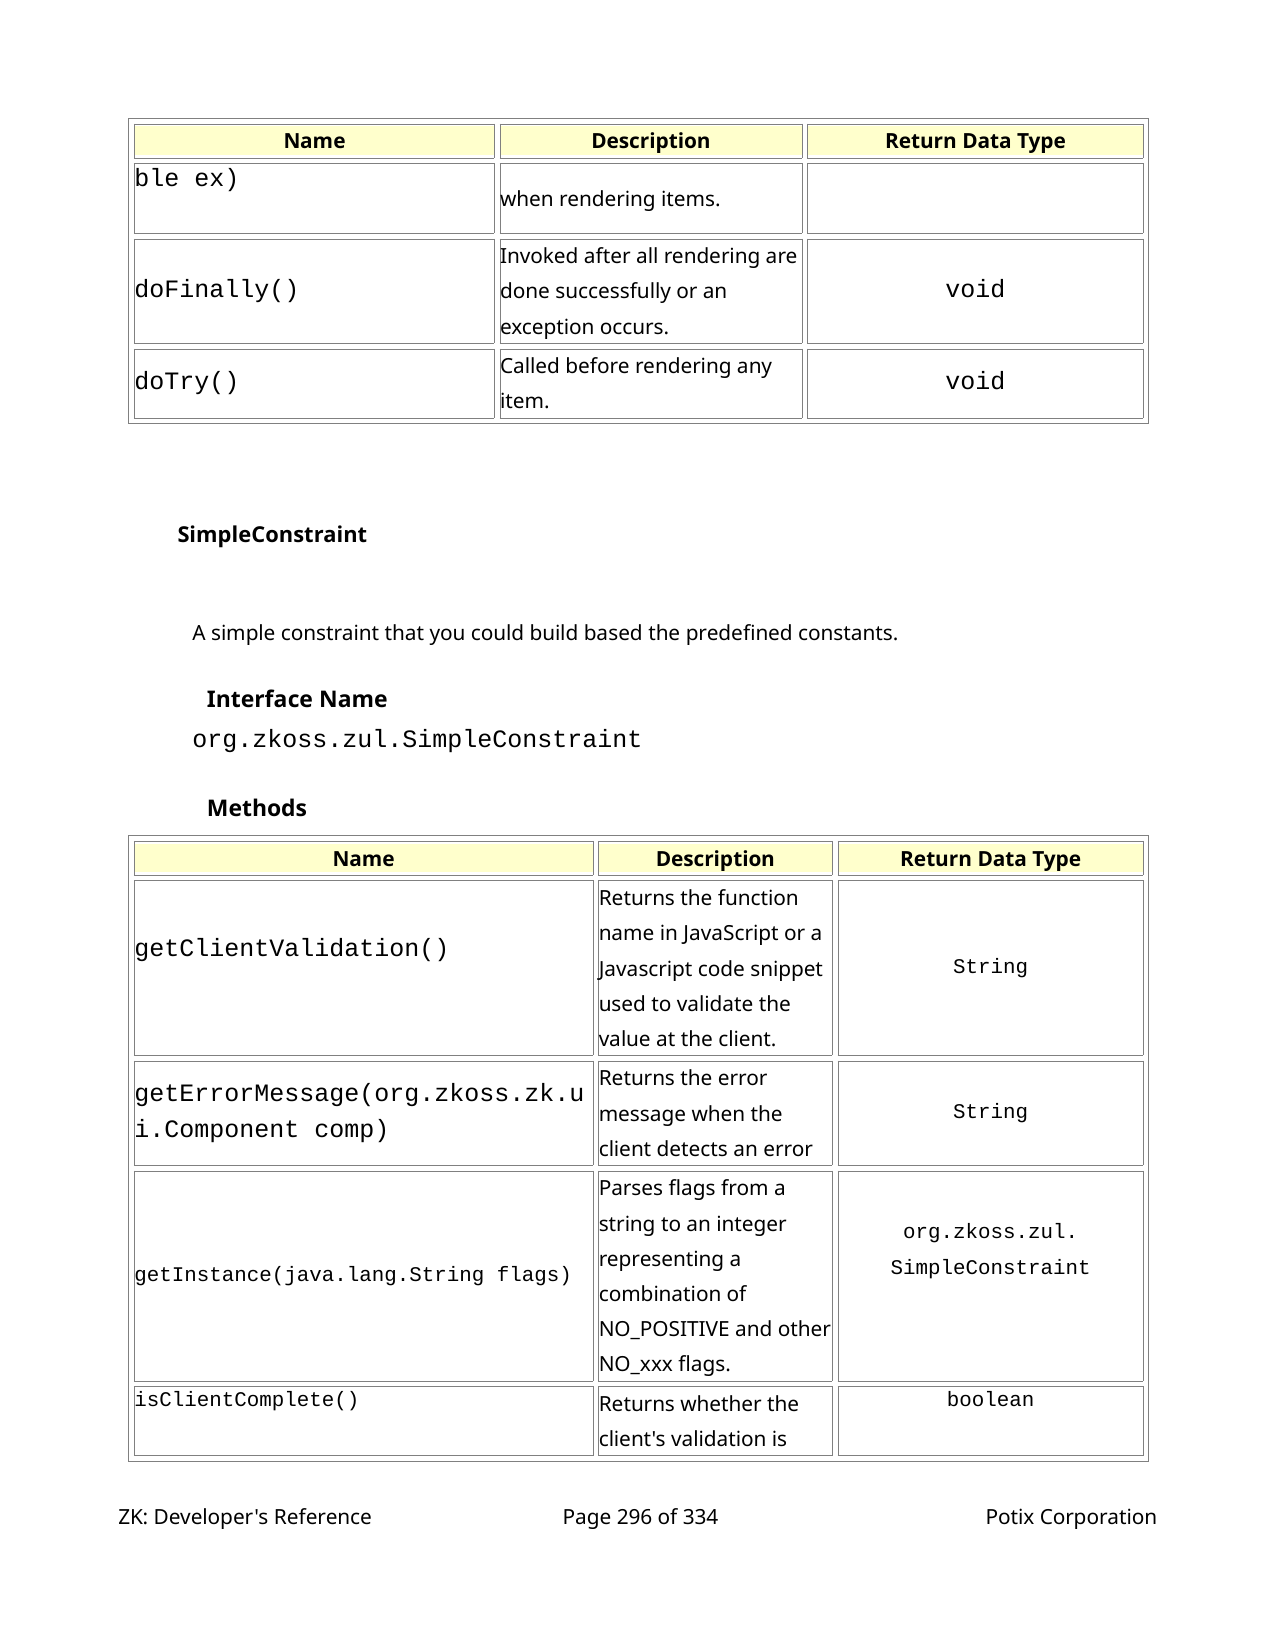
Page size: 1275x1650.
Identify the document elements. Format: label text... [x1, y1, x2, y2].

table_cell void [805, 343, 1146, 418]
table_header Description [497, 119, 804, 158]
subtitle Interface Name [207, 683, 1157, 714]
table_cell doFinally() [131, 233, 497, 343]
table_cell Called before rendering any item. [497, 343, 804, 418]
table_cell isClientComplete() [131, 1381, 596, 1455]
table_cell [805, 158, 1146, 233]
table_cell getErrorMessage(org.zkoss.zk.ui.Component comp) [131, 1055, 596, 1165]
table_cell getClientValidation() [131, 875, 596, 1055]
table_cell Returns whether the client's validation is [596, 1381, 835, 1455]
subtitle Methods [207, 792, 1157, 823]
table_header Name [131, 836, 596, 875]
text org.zkoss.zul.SimpleConstraint [118, 727, 1157, 755]
table_cell org.zkoss.zul. SimpleConstraint [835, 1165, 1146, 1381]
table_header Return Data Type [805, 119, 1146, 158]
table_cell ble ex) [131, 158, 497, 233]
table_cell Returns the function name in JavaScript or a Javascript code snippet used to validate the value at the client. [596, 875, 835, 1055]
table_header Return Data Type [835, 836, 1146, 875]
table_cell void [805, 233, 1146, 343]
table_cell when rendering items. [497, 158, 804, 233]
text A simple constraint that you could build based the predefined constants. [118, 618, 1157, 647]
table_header Description [596, 836, 835, 875]
subtitle SimpleConstraint [177, 519, 1157, 549]
table_cell Invoked after all rendering are done successfully or an exception occurs. [497, 233, 804, 343]
table_cell Parses flags from a string to an integer representing a combination of NO_POSITIVE and other NO_xxx flags. [596, 1165, 835, 1381]
table_header Name [131, 119, 497, 158]
table_cell getInstance(java.lang.String flags) [131, 1165, 596, 1381]
table_cell doTry() [131, 343, 497, 418]
table_cell String [835, 875, 1146, 1055]
table_cell boolean [835, 1381, 1146, 1455]
table_cell Returns the error message when the client detects an error [596, 1055, 835, 1165]
table_cell String [835, 1055, 1146, 1165]
